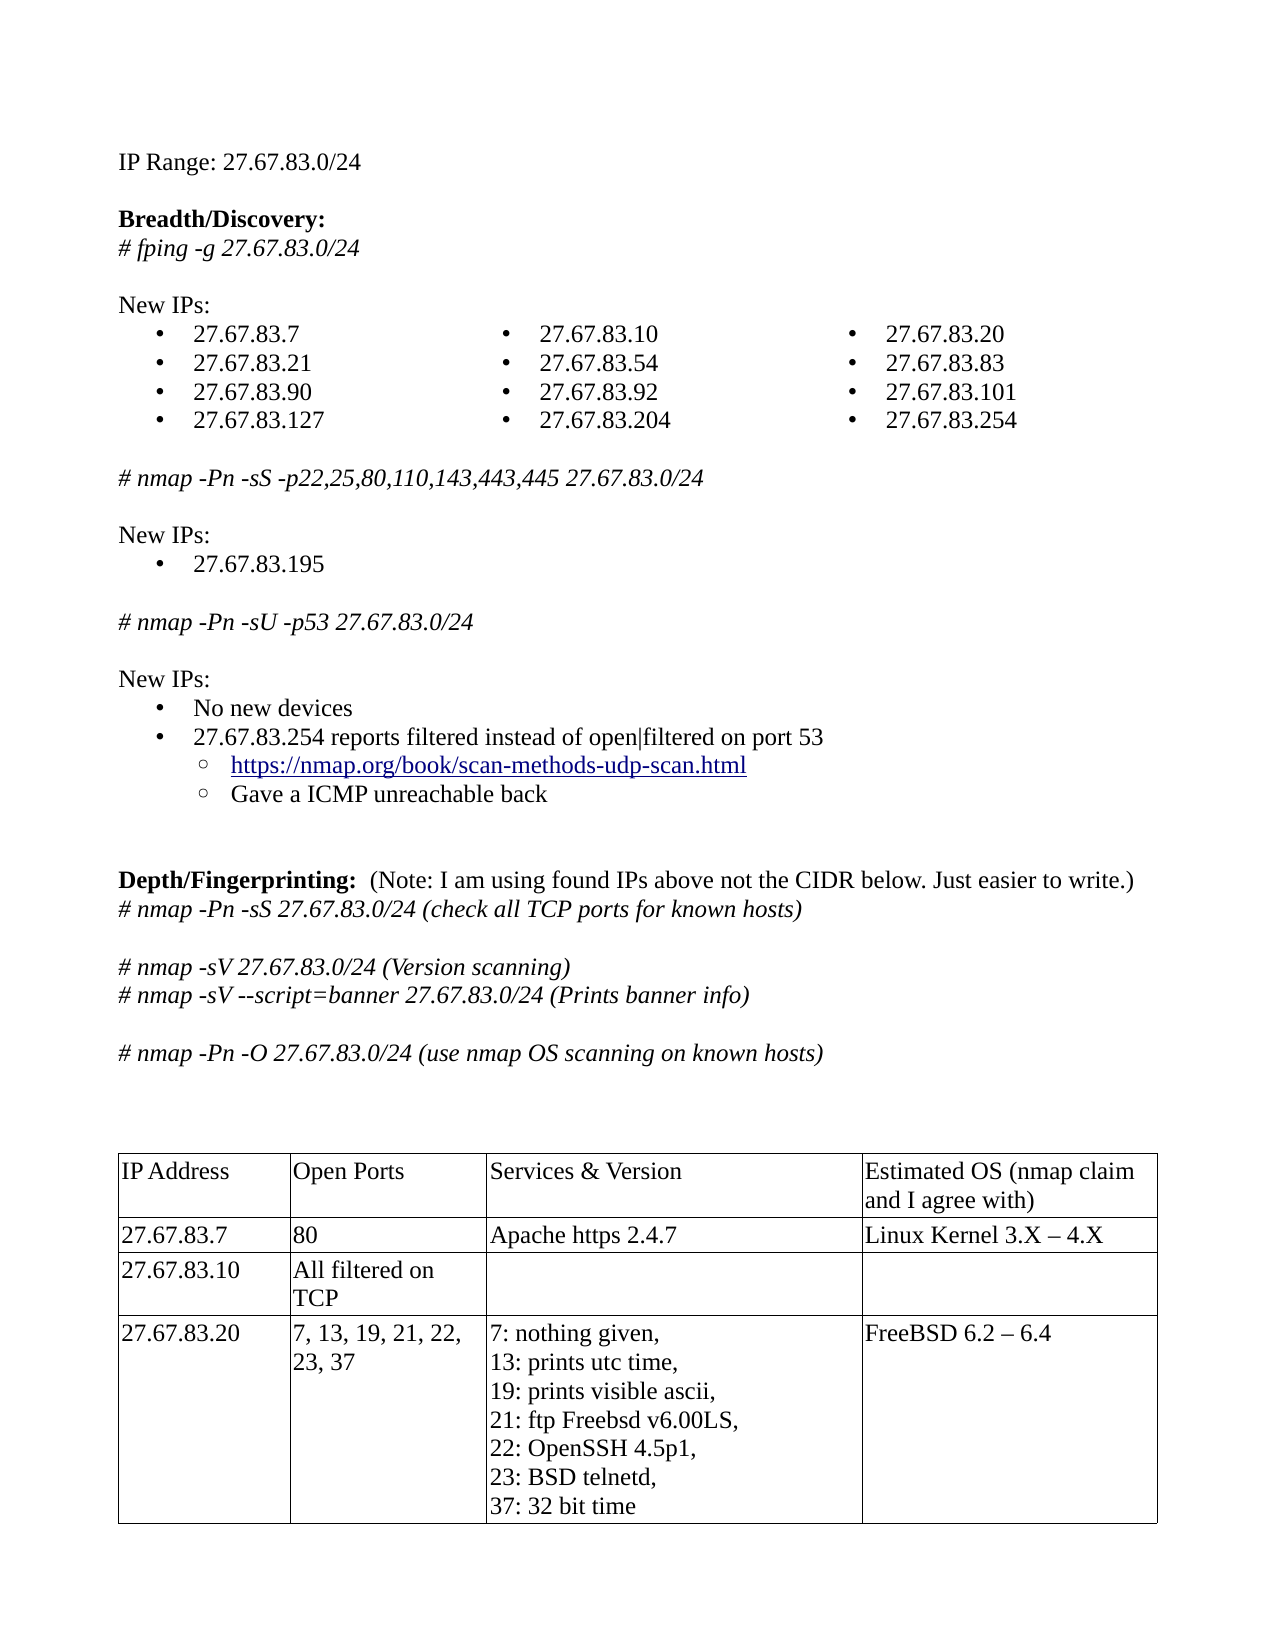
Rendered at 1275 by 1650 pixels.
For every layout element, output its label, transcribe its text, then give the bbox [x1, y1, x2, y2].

text # nmap -sV --script=banner 27.67.83.0/24 (Prints banner info) [118, 981, 1157, 1009]
table_cell 27.67.83.20 [119, 1316, 290, 1523]
table_cell 7, 13, 19, 21, 22, 23, 37 [291, 1316, 486, 1523]
table_header Open Ports [291, 1154, 486, 1217]
list 27.67.83.254 reports filtered instead of open|filtered on port 53 [156, 722, 1157, 751]
table_cell 27.67.83.7 [119, 1218, 290, 1252]
list Gave a ICMP unreachable back [193, 779, 1157, 808]
table_cell 27.67.83.92 [464, 377, 811, 406]
table_cell [863, 1253, 1157, 1315]
table_header Services & Version [487, 1154, 862, 1217]
list 27.67.83.195 [156, 549, 1157, 578]
table_header Estimated OS (nmap claim and I agree with) [863, 1154, 1157, 1217]
text # nmap -Pn -sS -p22,25,80,110,143,443,445 27.67.83.0/24 [118, 463, 1157, 492]
table_cell Apache https 2.4.7 [487, 1218, 862, 1252]
table_cell 7: nothing given, 13: prints utc time, 19: prints visible ascii, 21: ftp Freebsd v6.00LS, 22: OpenSSH 4.5p1, 23: BSD telnetd, 37: 32 bit time [487, 1316, 862, 1523]
table_cell 27.67.83.254 [811, 406, 1157, 434]
table_header 27.67.83.20 [811, 319, 1157, 348]
text # nmap -Pn -O 27.67.83.0/24 (use nmap OS scanning on known hosts) [118, 1038, 1157, 1067]
text # nmap -sV 27.67.83.0/24 (Version scanning) [118, 952, 1157, 981]
table_cell 27.67.83.90 [118, 377, 464, 406]
text IP Range: 27.67.83.0/24 [118, 147, 1157, 176]
table_header IP Address [119, 1154, 290, 1217]
table_cell 27.67.83.127 [118, 406, 464, 434]
list No new devices [156, 693, 1157, 722]
list https://nmap.org/book/scan-methods-udp-scan.html [193, 751, 1157, 779]
text # nmap -Pn -sU -p53 27.67.83.0/24 [118, 607, 1157, 636]
text Depth/Fingerprinting: (Note: I am using found IPs above not the CIDR below. Just easier to write.) [118, 866, 1157, 894]
table_cell 27.67.83.21 [118, 348, 464, 377]
text # fping -g 27.67.83.0/24 [118, 233, 1157, 262]
table_cell Linux Kernel 3.X – 4.X [863, 1218, 1157, 1252]
table_cell 27.67.83.10 [119, 1253, 290, 1315]
table_header 27.67.83.10 [464, 319, 811, 348]
text New IPs: [118, 664, 1157, 693]
table_cell 27.67.83.83 [811, 348, 1157, 377]
table_cell FreeBSD 6.2 – 6.4 [863, 1316, 1157, 1523]
text New IPs: [118, 521, 1157, 549]
table_cell 27.67.83.204 [464, 406, 811, 434]
text New IPs: [118, 291, 1157, 319]
table_cell 80 [291, 1218, 486, 1252]
table_header 27.67.83.7 [118, 319, 464, 348]
table_cell 27.67.83.101 [811, 377, 1157, 406]
text Breadth/Discovery: [118, 204, 1157, 233]
table_cell [487, 1253, 862, 1315]
text # nmap -Pn -sS 27.67.83.0/24 (check all TCP ports for known hosts) [118, 894, 1157, 923]
table_cell All filtered on TCP [291, 1253, 486, 1315]
table_cell 27.67.83.54 [464, 348, 811, 377]
